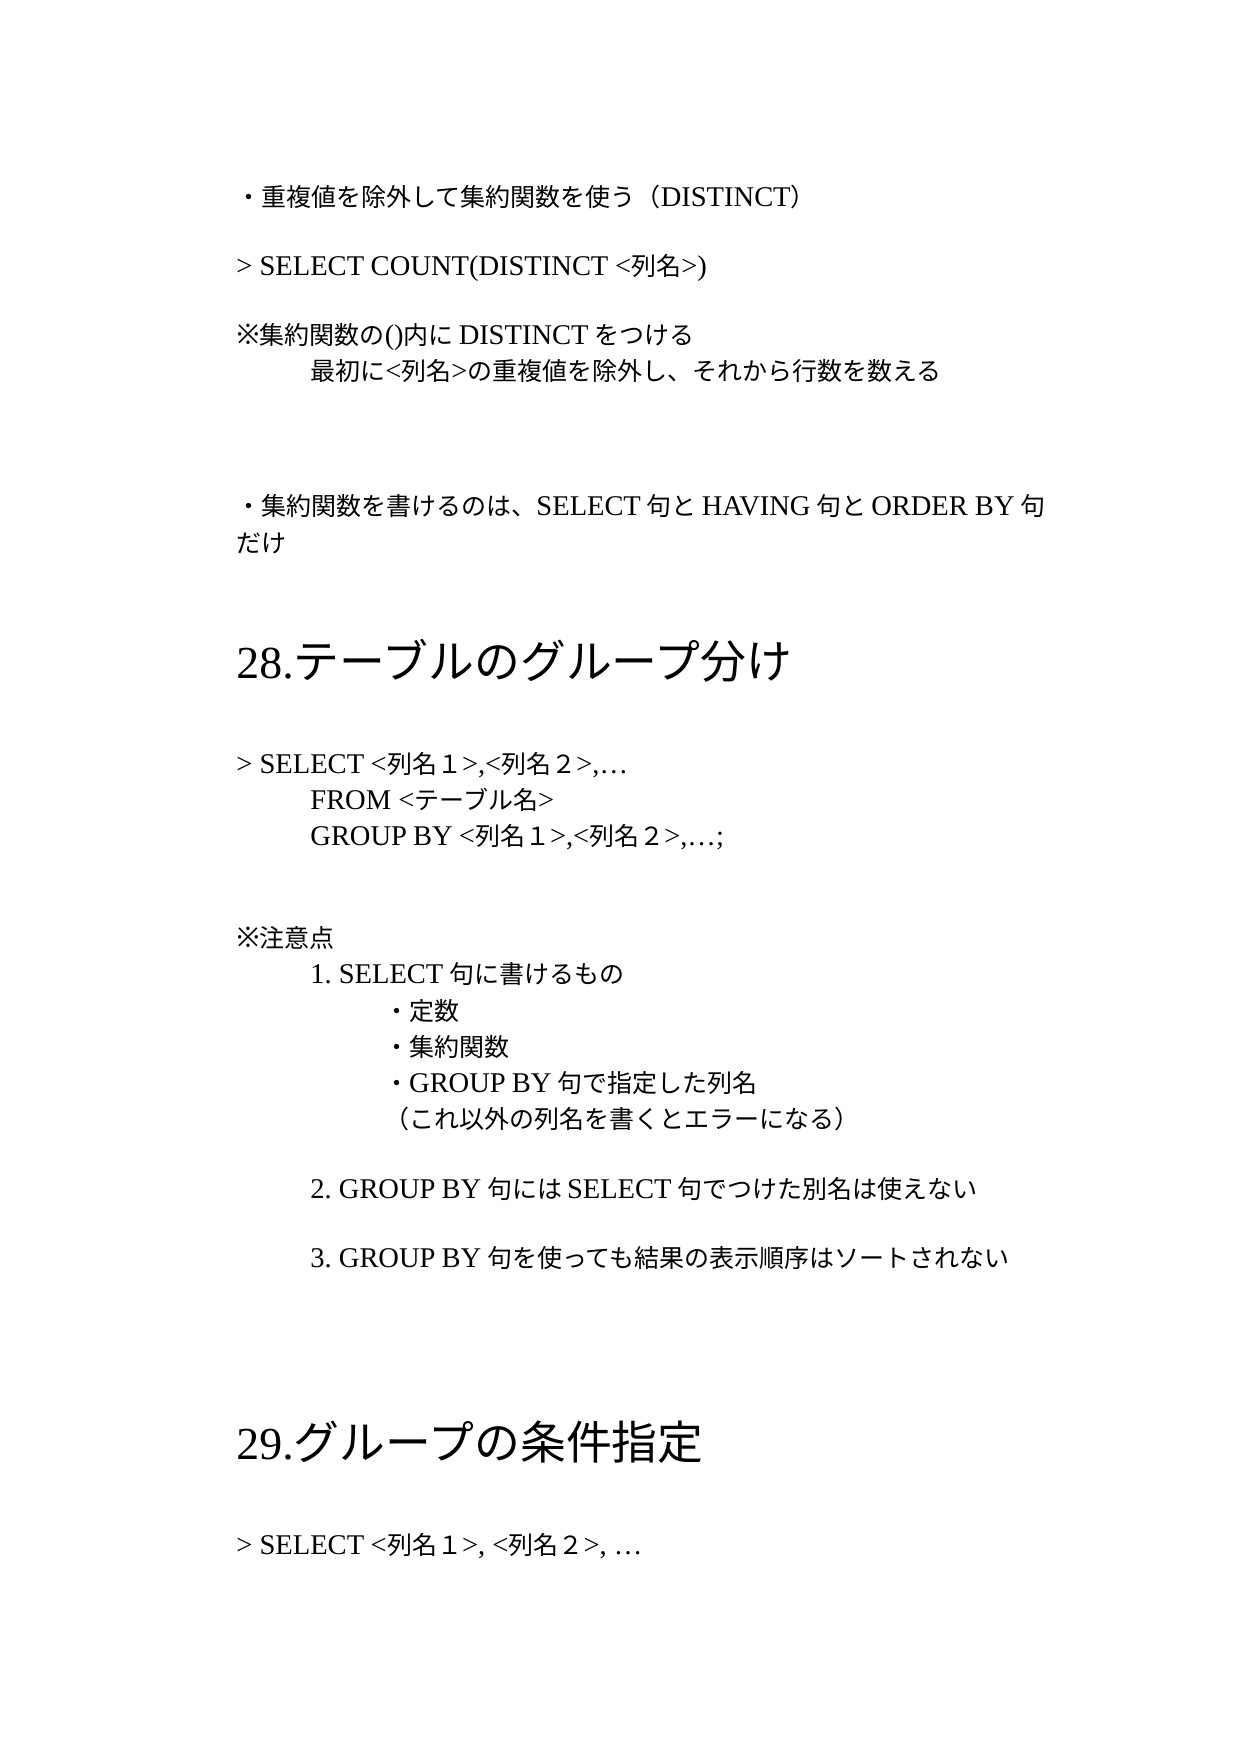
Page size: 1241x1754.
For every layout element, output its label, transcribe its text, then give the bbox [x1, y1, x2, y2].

text 3. GROUP BY句を使っても結果の表示順序はソートされない [236, 1238, 1063, 1274]
text > SELECT <列名１>,<列名２>,… [236, 744, 1063, 780]
text 29.グループの条件指定 [236, 1406, 1063, 1473]
text 最初に<列名>の重複値を除外し、それから行数を数える [236, 352, 1063, 388]
text ※注意点 [236, 919, 1063, 955]
text ・重複値を除外して集約関数を使う（DISTINCT） [236, 177, 1063, 213]
text （これ以外の列名を書くとエラーになる） [236, 1100, 1063, 1136]
text 2. GROUP BY句にはSELECT句でつけた別名は使えない [236, 1169, 1063, 1205]
text 1. SELECT句に書けるもの [236, 955, 1063, 991]
text > SELECT <列名１>, <列名２>, … [236, 1525, 1063, 1562]
text ・集約関数 [236, 1027, 1063, 1064]
text ・GROUP BY句で指定した列名 [236, 1064, 1063, 1100]
text ※集約関数の()内にDISTINCTをつける [236, 316, 1063, 352]
text FROM <テーブル名> [236, 780, 1063, 817]
text > SELECT COUNT(DISTINCT <列名>) [236, 246, 1063, 283]
text GROUP BY <列名１>,<列名２>,…; [236, 817, 1063, 853]
text 28.テーブルのグループ分け [236, 625, 1063, 691]
text ・定数 [236, 991, 1063, 1027]
text ・集約関数を書けるのは、SELECT句とHAVING句とORDER BY句だけ [236, 487, 1063, 559]
